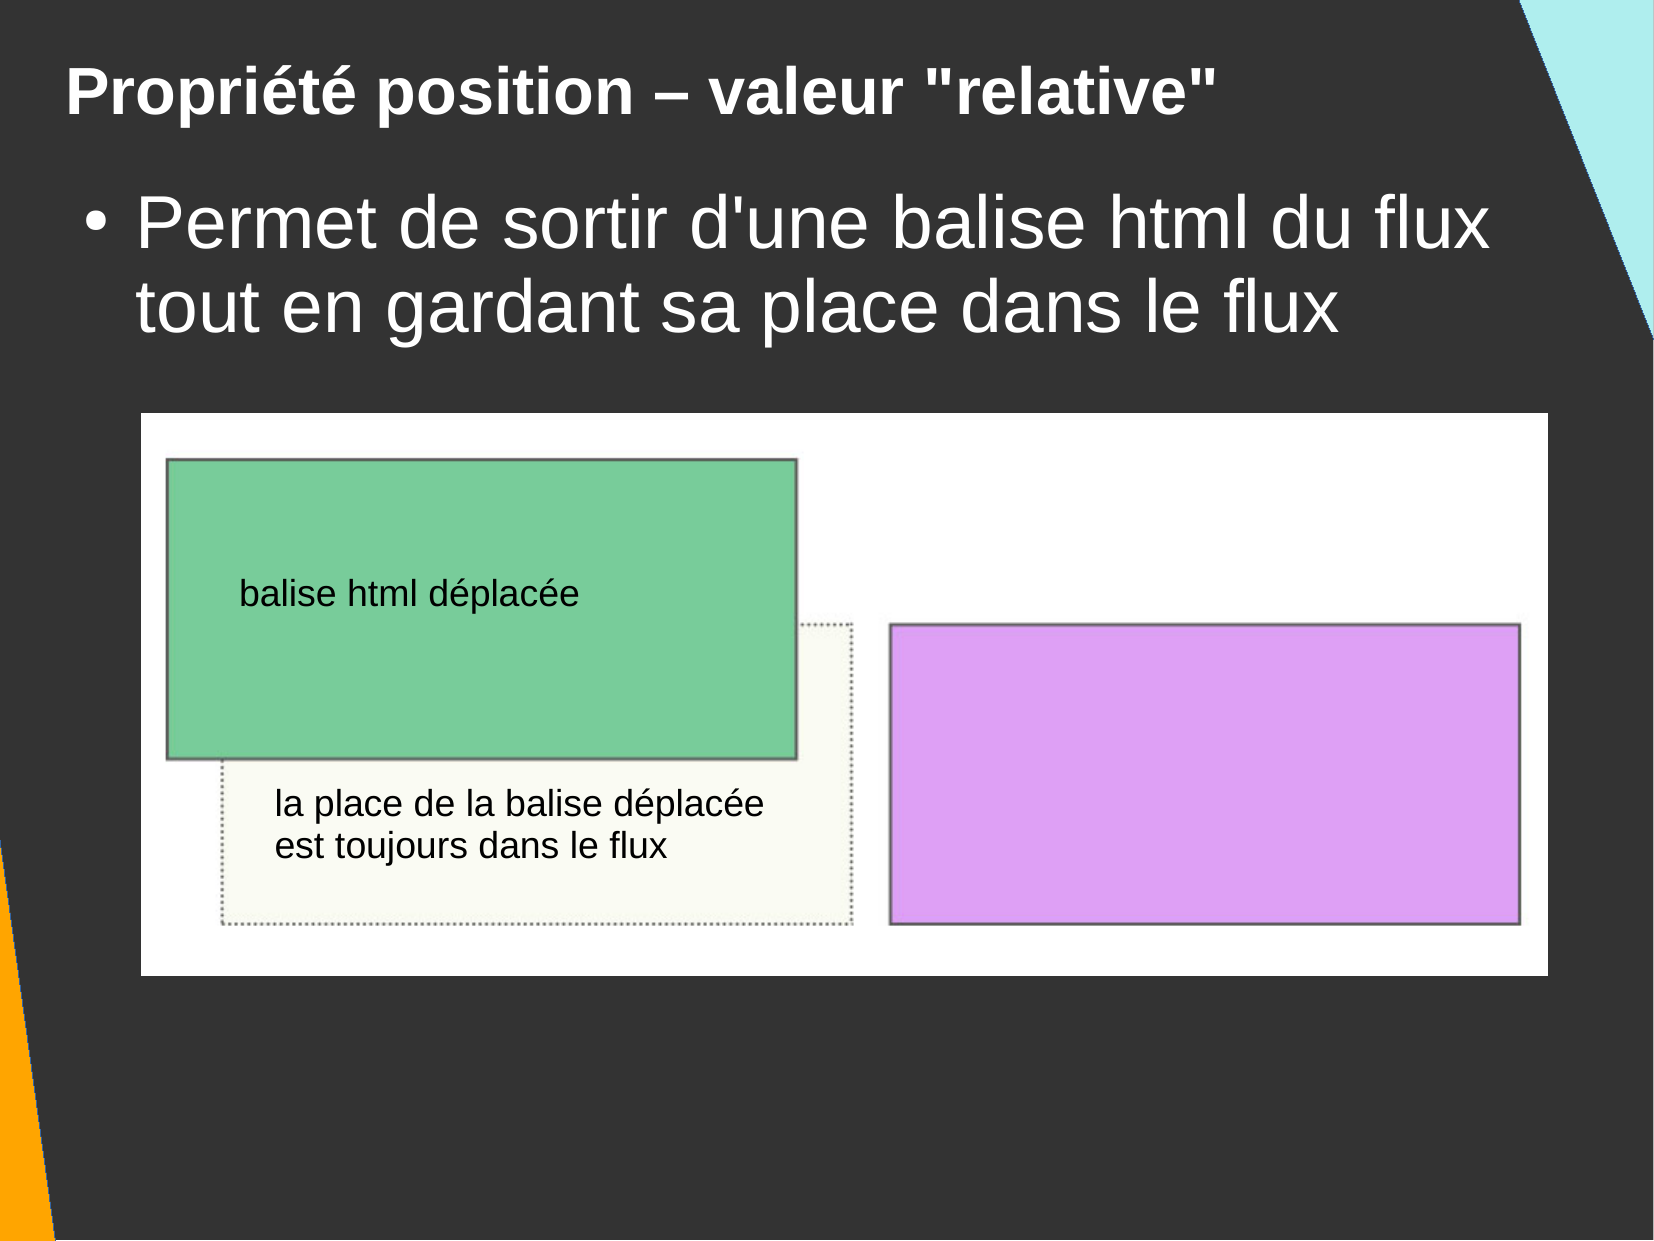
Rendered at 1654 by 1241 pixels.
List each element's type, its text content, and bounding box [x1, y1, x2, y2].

text_box la place de la balise déplacée est toujours dans le flux [259, 775, 804, 874]
text_box [0, 839, 56, 1241]
title Propriété position – valeur "relative" [64, 54, 1553, 135]
text_box balise html déplacée [224, 564, 603, 622]
picture [141, 413, 1548, 976]
list Permet de sortir d'une balise html du flux tout en gardant sa place dans le flux [64, 180, 1604, 402]
text_box [1519, 0, 1654, 340]
